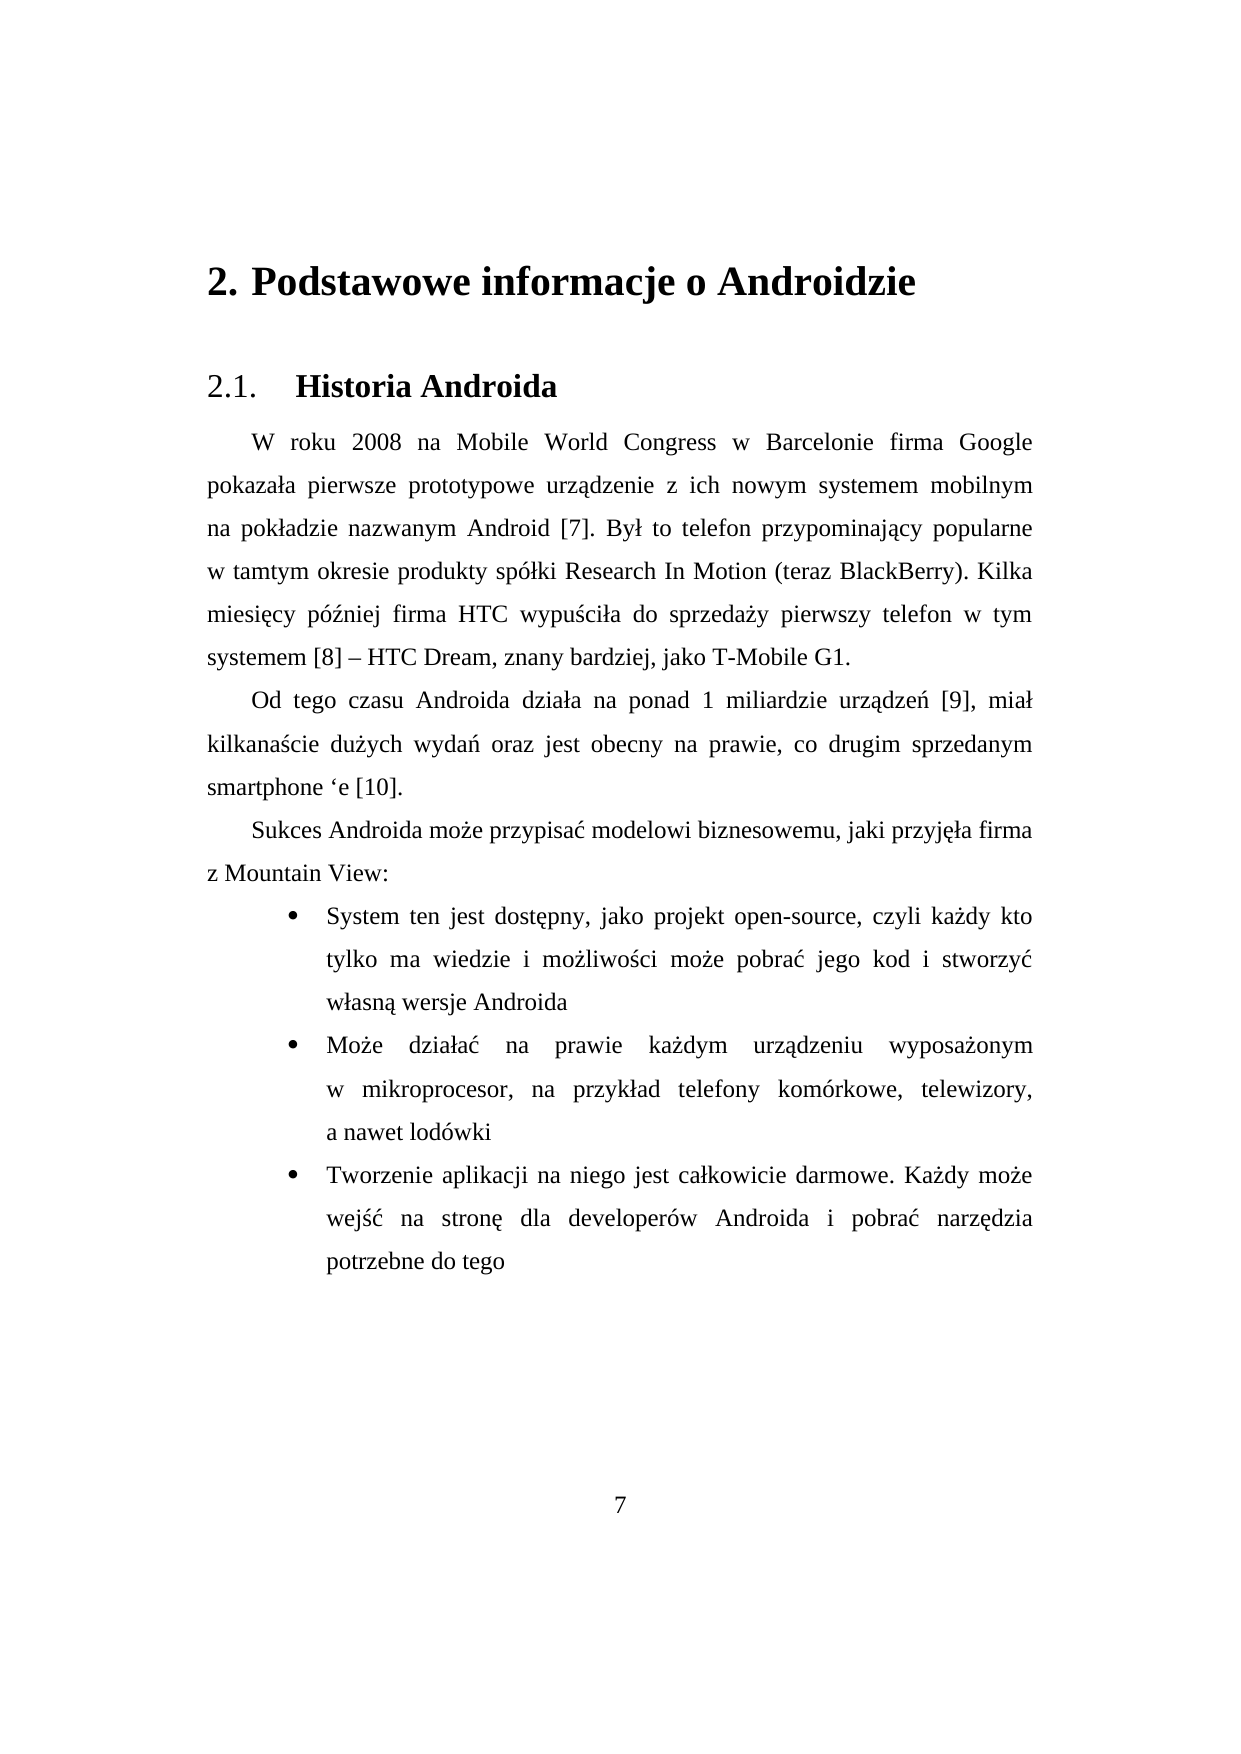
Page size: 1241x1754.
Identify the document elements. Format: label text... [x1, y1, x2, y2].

text Sukces Androida może przypisać modelowi biznesowemu, jaki przyjęła firma z Mountain View: [207, 815, 1033, 887]
list System ten jest dostępny, jako projekt open-source, czyli każdy kto tylko ma wiedzie i możliwości może pobrać jego kod i stworzyć własną wersje Androida [288, 901, 1033, 1016]
list Tworzenie aplikacji na niego jest całkowicie darmowe. Każdy może wejść na stronę dla developerów Androida i pobrać narzędzia potrzebne do tego [288, 1160, 1033, 1275]
subtitle Historia Androida [207, 366, 1033, 404]
text W roku 2008 na Mobile World Congress w Barcelonie firma Google pokazała pierwsze prototypowe urządzenie z ich nowym systemem mobilnym na pokładzie nazwanym Android [7]. Był to telefon przypominający popularne w tamtym okresie produkty spółki Research In Motion (teraz BlackBerry). Kilka miesięcy później firma HTC wypuściła do sprzedaży pierwszy telefon w tym systemem [8] – HTC Dream, znany bardziej, jako T-Mobile G1. [207, 427, 1033, 671]
list Może działać na prawie każdym urządzeniu wyposażonym w mikroprocesor, na przykład telefony komórkowe, telewizory, a nawet lodówki [288, 1031, 1033, 1146]
subtitle Podstawowe informacje o Androidzie [207, 257, 1033, 305]
text Od tego czasu Androida działa na ponad 1 miliardzie urządzeń [9], miał kilkanaście dużych wydań oraz jest obecny na prawie, co drugim sprzedanym smartphone ‘e [10]. [207, 686, 1033, 801]
